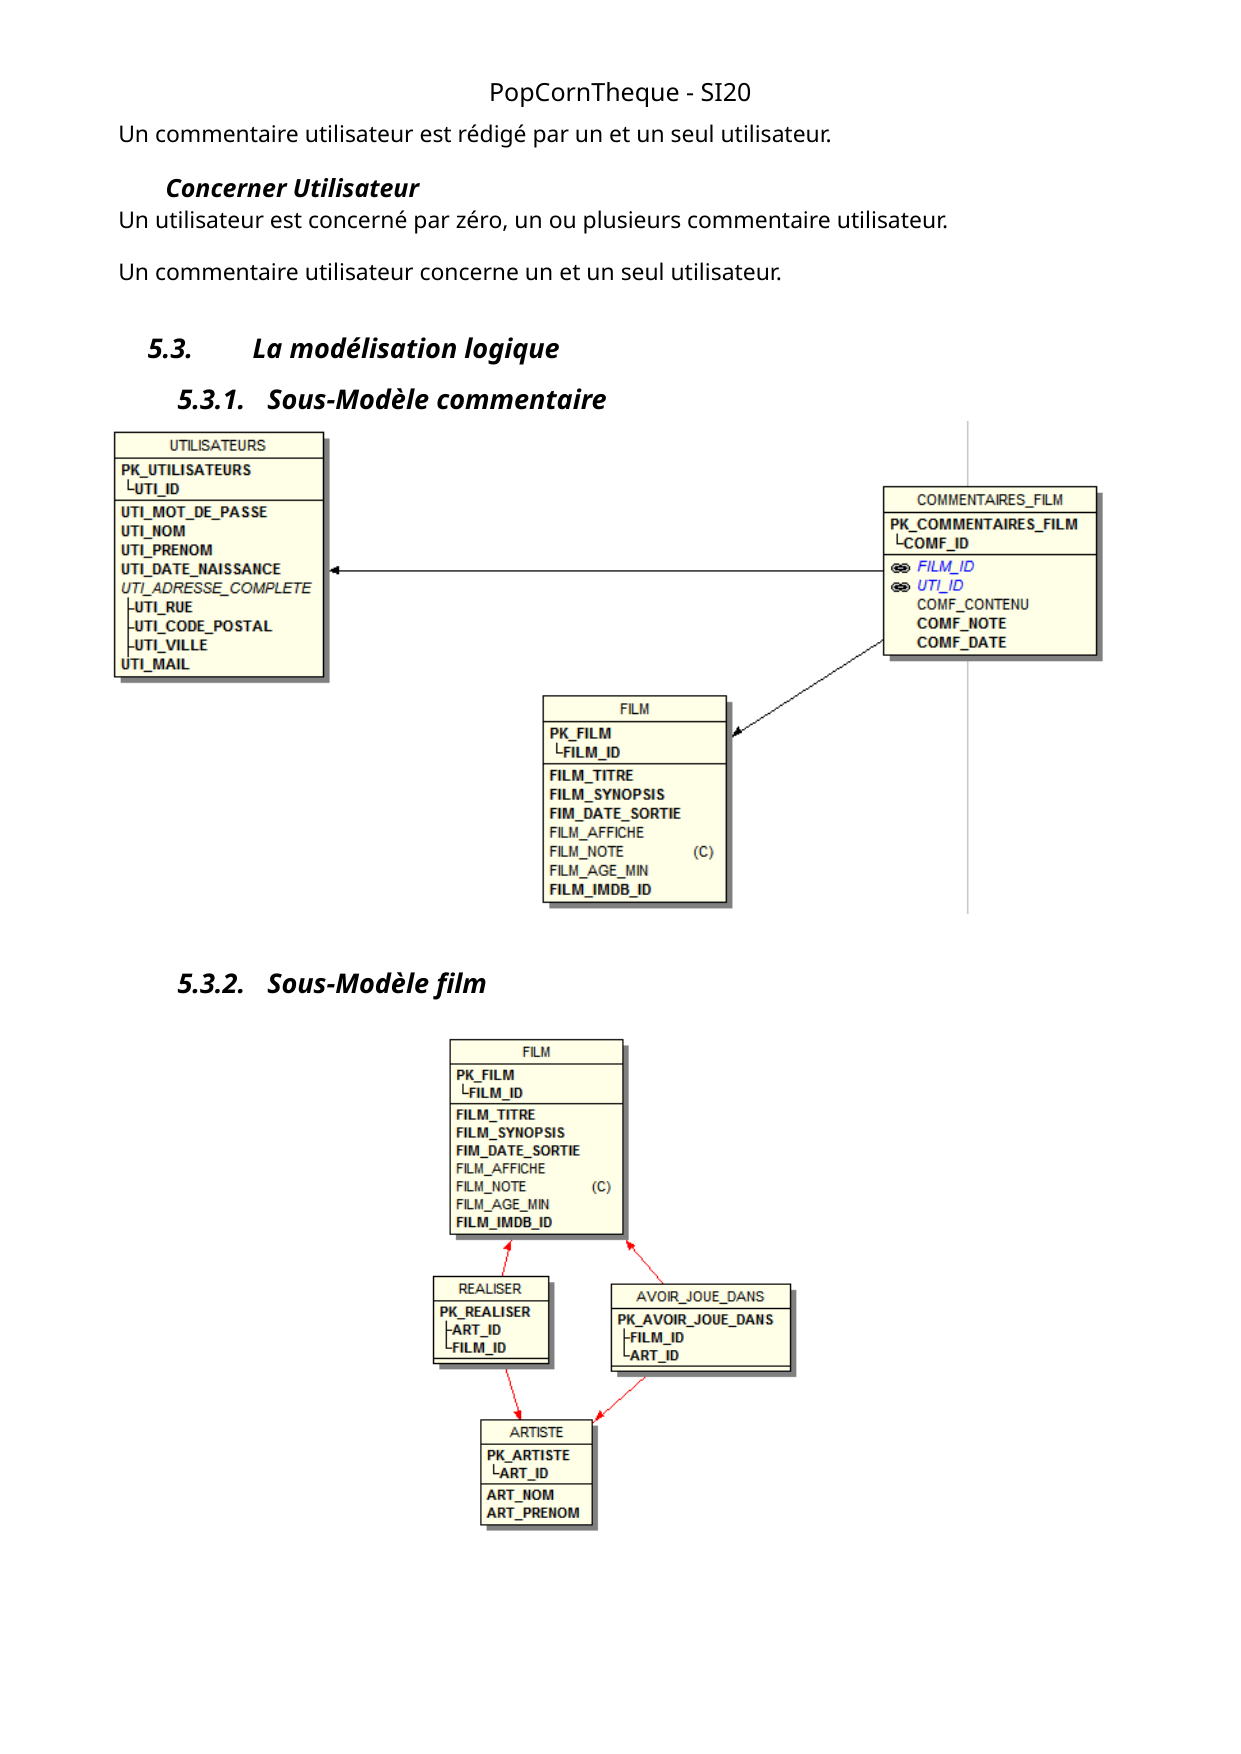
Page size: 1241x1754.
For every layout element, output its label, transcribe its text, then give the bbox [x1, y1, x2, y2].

subtitle Sous-Modèle commentaire [177, 381, 1122, 418]
subtitle La modélisation logique [148, 329, 1122, 366]
text Un utilisateur est concerné par zéro, un ou plusieurs commentaire utilisateur. [118, 204, 1122, 236]
picture [106, 421, 1111, 914]
text Un commentaire utilisateur est rédigé par un et un seul utilisateur. [118, 118, 1122, 149]
picture [410, 1012, 830, 1541]
text Concerner Utilisateur [118, 170, 1122, 204]
subtitle Sous-Modèle film [177, 965, 1122, 1002]
text Un commentaire utilisateur concerne un et un seul utilisateur. [118, 256, 1122, 288]
